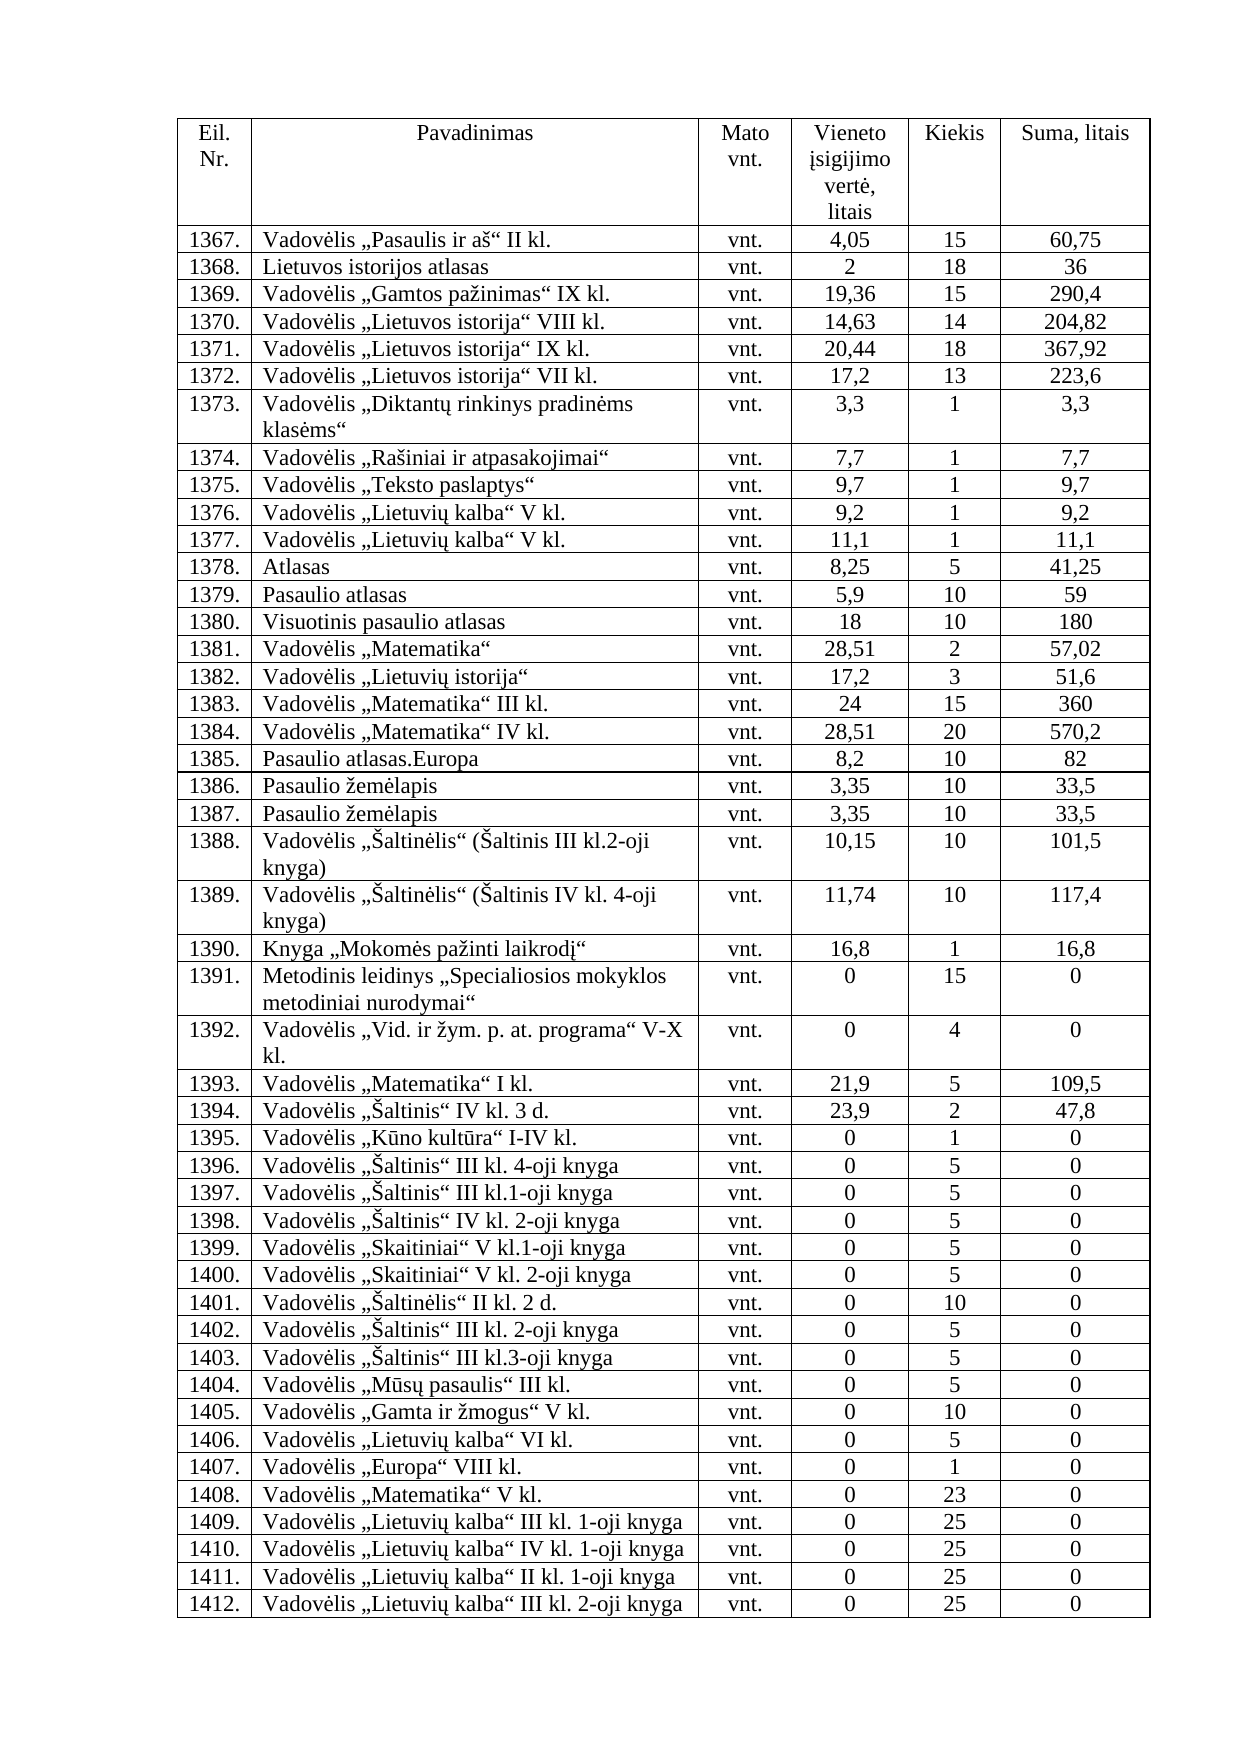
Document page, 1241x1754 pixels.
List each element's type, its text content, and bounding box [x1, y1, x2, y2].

table_cell Vadovėlis „Europa“ VIII kl. [252, 1453, 698, 1479]
table_cell Vadovėlis „Šaltinis“ III kl. 4-oji knyga [252, 1152, 698, 1178]
table_cell vnt. [699, 1207, 791, 1233]
table_cell 367,92 [1001, 335, 1149, 362]
table_cell 14,63 [792, 308, 908, 334]
table_cell Vadovėlis „Lietuvių kalba“ V kl. [252, 526, 698, 552]
table_cell Vadovėlis „Lietuvių kalba“ III kl. 2-oji knyga [252, 1590, 698, 1617]
table_cell Vadovėlis „Rašiniai ir atpasakojimai“ [252, 444, 698, 470]
table_cell vnt. [699, 553, 791, 580]
table_cell 1405. [178, 1399, 251, 1425]
table_cell vnt. [699, 1371, 791, 1397]
table_cell 25 [909, 1563, 1000, 1589]
table_cell 1408. [178, 1481, 251, 1507]
table_cell 0 [792, 1016, 908, 1069]
table_cell Vadovėlis „Matematika“ [252, 636, 698, 662]
table_cell 5 [909, 1426, 1000, 1452]
table_cell 0 [1001, 1481, 1149, 1507]
table_cell 18 [909, 335, 1000, 362]
table_cell 59 [1001, 581, 1149, 607]
table_cell 21,9 [792, 1070, 908, 1096]
table_cell 1378. [178, 553, 251, 580]
table_cell 5 [909, 1207, 1000, 1233]
table_cell 1381. [178, 636, 251, 662]
table_cell 1 [909, 444, 1000, 470]
table_cell Vadovėlis „Lietuvos istorija“ VIII kl. [252, 308, 698, 334]
table_cell 0 [792, 1535, 908, 1562]
table_cell Vadovėlis „Mūsų pasaulis“ III kl. [252, 1371, 698, 1397]
table_cell vnt. [699, 690, 791, 717]
table_cell Vadovėlis „Gamtos pažinimas“ IX kl. [252, 280, 698, 307]
table_cell 1369. [178, 280, 251, 307]
table_cell 9,7 [792, 471, 908, 497]
table_cell 2 [909, 636, 1000, 662]
table_cell 11,1 [792, 526, 908, 552]
table_cell 1377. [178, 526, 251, 552]
table_cell 1396. [178, 1152, 251, 1178]
table_cell 1 [909, 1453, 1000, 1479]
table_cell 0 [792, 1125, 908, 1151]
table_cell 0 [1001, 1563, 1149, 1589]
table_cell 1385. [178, 745, 251, 771]
table_cell vnt. [699, 308, 791, 334]
table_cell 1379. [178, 581, 251, 607]
table_cell vnt. [699, 1590, 791, 1617]
table_cell 1399. [178, 1234, 251, 1260]
table_cell 1393. [178, 1070, 251, 1096]
table_cell 14 [909, 308, 1000, 334]
table_cell 11,74 [792, 881, 908, 934]
table_cell 25 [909, 1590, 1000, 1617]
table_cell 1409. [178, 1508, 251, 1534]
table_cell Vadovėlis „Šaltinis“ IV kl. 3 d. [252, 1097, 698, 1123]
table_cell Vadovėlis „Šaltinis“ IV kl. 2-oji knyga [252, 1207, 698, 1233]
table_cell 7,7 [1001, 444, 1149, 470]
table_cell vnt. [699, 663, 791, 689]
table_cell Vadovėlis „Kūno kultūra“ I-IV kl. [252, 1125, 698, 1151]
table_cell 0 [792, 1563, 908, 1589]
table_cell Vadovėlis „Lietuvos istorija“ VII kl. [252, 363, 698, 389]
table_cell 0 [792, 1152, 908, 1178]
table_cell 1391. [178, 962, 251, 1015]
table_cell 0 [792, 1261, 908, 1288]
table_cell vnt. [699, 1152, 791, 1178]
table_cell 82 [1001, 745, 1149, 771]
table_cell 1 [909, 390, 1000, 443]
table_cell 0 [792, 1590, 908, 1617]
table_cell 10 [909, 1289, 1000, 1315]
table_cell Vadovėlis „Lietuvių istorija“ [252, 663, 698, 689]
table_cell vnt. [699, 226, 791, 252]
table_cell vnt. [699, 1344, 791, 1370]
table_cell 33,5 [1001, 800, 1149, 826]
table_cell 1386. [178, 773, 251, 799]
table_cell 1373. [178, 390, 251, 443]
table_cell 1410. [178, 1535, 251, 1562]
table_cell vnt. [699, 1399, 791, 1425]
table_cell vnt. [699, 1070, 791, 1096]
table_cell 5 [909, 1344, 1000, 1370]
table_cell 15 [909, 962, 1000, 1015]
table_cell Vadovėlis „Šaltinis“ III kl. 2-oji knyga [252, 1316, 698, 1343]
table_cell 25 [909, 1508, 1000, 1534]
table_cell 0 [792, 1481, 908, 1507]
table_cell 23 [909, 1481, 1000, 1507]
table_cell 180 [1001, 608, 1149, 634]
table_cell 0 [1001, 1508, 1149, 1534]
table_cell 0 [792, 1234, 908, 1260]
table_cell vnt. [699, 1563, 791, 1589]
table_cell 8,2 [792, 745, 908, 771]
table_cell Vadovėlis „Gamta ir žmogus“ V kl. [252, 1399, 698, 1425]
table_cell 117,4 [1001, 881, 1149, 934]
table_cell Pasaulio atlasas [252, 581, 698, 607]
table_cell 0 [792, 1289, 908, 1315]
table_cell 290,4 [1001, 280, 1149, 307]
table_cell 0 [792, 1426, 908, 1452]
table_cell 0 [1001, 1179, 1149, 1206]
table_cell 25 [909, 1535, 1000, 1562]
table_cell Vadovėlis „Matematika“ IV kl. [252, 718, 698, 744]
table_cell 18 [792, 608, 908, 634]
table_cell 0 [1001, 1344, 1149, 1370]
table_cell 5 [909, 1261, 1000, 1288]
table_cell 10 [909, 773, 1000, 799]
table_cell 36 [1001, 253, 1149, 279]
table_cell 60,75 [1001, 226, 1149, 252]
table_cell 3 [909, 663, 1000, 689]
table_cell Knyga „Mokomės pažinti laikrodį“ [252, 935, 698, 961]
table_cell 41,25 [1001, 553, 1149, 580]
table_cell 0 [792, 1316, 908, 1343]
table_cell Pasaulio atlasas.Europa [252, 745, 698, 771]
table_cell Vadovėlis „Pasaulis ir aš“ II kl. [252, 226, 698, 252]
table_cell vnt. [699, 253, 791, 279]
table_cell Pasaulio žemėlapis [252, 800, 698, 826]
table_header Pavadinimas [252, 119, 698, 224]
table_cell Vadovėlis „Lietuvių kalba“ IV kl. 1-oji knyga [252, 1535, 698, 1562]
table_cell 18 [909, 253, 1000, 279]
table_cell 5 [909, 553, 1000, 580]
table_cell 109,5 [1001, 1070, 1149, 1096]
table_cell 1383. [178, 690, 251, 717]
table_cell vnt. [699, 1508, 791, 1534]
table_header Eil. Nr. [178, 119, 251, 224]
table_cell 0 [792, 1179, 908, 1206]
table_cell vnt. [699, 745, 791, 771]
table_header Suma, litais [1001, 119, 1149, 224]
table_cell 0 [1001, 1590, 1149, 1617]
table_cell 1412. [178, 1590, 251, 1617]
table_cell 1367. [178, 226, 251, 252]
table_cell 9,2 [792, 499, 908, 525]
table_cell 0 [1001, 1371, 1149, 1397]
table_cell 1394. [178, 1097, 251, 1123]
table_cell 1384. [178, 718, 251, 744]
table_cell vnt. [699, 935, 791, 961]
table_cell 570,2 [1001, 718, 1149, 744]
table_cell 20 [909, 718, 1000, 744]
table_cell 0 [1001, 1535, 1149, 1562]
table_cell vnt. [699, 827, 791, 880]
table_cell 7,7 [792, 444, 908, 470]
table_cell vnt. [699, 1179, 791, 1206]
table_cell 0 [1001, 1316, 1149, 1343]
table_cell vnt. [699, 1125, 791, 1151]
table_cell Vadovėlis „Teksto paslaptys“ [252, 471, 698, 497]
table_cell 1401. [178, 1289, 251, 1315]
table_cell 4,05 [792, 226, 908, 252]
table_cell 10 [909, 827, 1000, 880]
table_cell 0 [792, 1371, 908, 1397]
table_cell Vadovėlis „Šaltinis“ III kl.1-oji knyga [252, 1179, 698, 1206]
table_cell 0 [1001, 1125, 1149, 1151]
table_cell 0 [792, 1453, 908, 1479]
table_cell vnt. [699, 1453, 791, 1479]
table_cell 8,25 [792, 553, 908, 580]
table_cell 1374. [178, 444, 251, 470]
table_cell vnt. [699, 962, 791, 1015]
table_cell 57,02 [1001, 636, 1149, 662]
table_cell 17,2 [792, 363, 908, 389]
table_cell vnt. [699, 363, 791, 389]
table_cell vnt. [699, 526, 791, 552]
table_cell 0 [1001, 1234, 1149, 1260]
table_cell 204,82 [1001, 308, 1149, 334]
table_cell Pasaulio žemėlapis [252, 773, 698, 799]
table_cell 1392. [178, 1016, 251, 1069]
table_cell vnt. [699, 773, 791, 799]
table_cell 10 [909, 581, 1000, 607]
table_cell Vadovėlis „Lietuvių kalba“ V kl. [252, 499, 698, 525]
table_cell 1403. [178, 1344, 251, 1370]
table_cell 0 [1001, 962, 1149, 1015]
table_cell 9,7 [1001, 471, 1149, 497]
table_cell vnt. [699, 800, 791, 826]
table_cell 1368. [178, 253, 251, 279]
table_cell Vadovėlis „Šaltinis“ III kl.3-oji knyga [252, 1344, 698, 1370]
table_cell 5 [909, 1234, 1000, 1260]
table_cell 51,6 [1001, 663, 1149, 689]
table_cell 28,51 [792, 636, 908, 662]
table_cell 1402. [178, 1316, 251, 1343]
table_cell Vadovėlis „Šaltinėlis“ (Šaltinis III kl.2-oji knyga) [252, 827, 698, 880]
table_cell 2 [909, 1097, 1000, 1123]
table_cell 0 [792, 1344, 908, 1370]
table_cell Vadovėlis „Matematika“ V kl. [252, 1481, 698, 1507]
table_cell 10 [909, 745, 1000, 771]
table_cell 5 [909, 1316, 1000, 1343]
table_cell 1 [909, 1125, 1000, 1151]
table_cell 1 [909, 526, 1000, 552]
table_cell vnt. [699, 1234, 791, 1260]
table_cell 1390. [178, 935, 251, 961]
table_cell 5 [909, 1070, 1000, 1096]
table_cell vnt. [699, 881, 791, 934]
table_cell Metodinis leidinys „Specialiosios mokyklos metodiniai nurodymai“ [252, 962, 698, 1015]
table_cell 11,1 [1001, 526, 1149, 552]
table_cell 47,8 [1001, 1097, 1149, 1123]
table_cell 1370. [178, 308, 251, 334]
table_cell 23,9 [792, 1097, 908, 1123]
table_header Vieneto įsigijimo vertė, litais [792, 119, 908, 224]
table_cell 1371. [178, 335, 251, 362]
table_cell 1380. [178, 608, 251, 634]
table_cell 101,5 [1001, 827, 1149, 880]
table_cell vnt. [699, 608, 791, 634]
table_cell 360 [1001, 690, 1149, 717]
table_cell Visuotinis pasaulio atlasas [252, 608, 698, 634]
table_cell 3,3 [1001, 390, 1149, 443]
table_cell vnt. [699, 335, 791, 362]
table_cell 4 [909, 1016, 1000, 1069]
table_cell 1400. [178, 1261, 251, 1288]
table_cell 0 [792, 1207, 908, 1233]
table_cell 1395. [178, 1125, 251, 1151]
table_cell 1372. [178, 363, 251, 389]
table_cell 1398. [178, 1207, 251, 1233]
table_cell 0 [1001, 1016, 1149, 1069]
table_cell 1387. [178, 800, 251, 826]
table_cell 1376. [178, 499, 251, 525]
table_cell 0 [1001, 1426, 1149, 1452]
table_cell 1397. [178, 1179, 251, 1206]
table_cell 1404. [178, 1371, 251, 1397]
table_cell 0 [792, 1508, 908, 1534]
table_cell vnt. [699, 1535, 791, 1562]
table_cell vnt. [699, 280, 791, 307]
table_cell 1382. [178, 663, 251, 689]
table_cell 0 [1001, 1207, 1149, 1233]
table_cell 9,2 [1001, 499, 1149, 525]
table_cell Vadovėlis „Matematika“ I kl. [252, 1070, 698, 1096]
table_cell vnt. [699, 1289, 791, 1315]
table_cell Vadovėlis „Lietuvių kalba“ II kl. 1-oji knyga [252, 1563, 698, 1589]
table_header Kiekis [909, 119, 1000, 224]
table_header Mato vnt. [699, 119, 791, 224]
table_cell 5 [909, 1179, 1000, 1206]
table_cell Vadovėlis „Šaltinėlis“ (Šaltinis IV kl. 4-oji knyga) [252, 881, 698, 934]
table_cell Vadovėlis „Šaltinėlis“ II kl. 2 d. [252, 1289, 698, 1315]
table_cell 1406. [178, 1426, 251, 1452]
table_cell 10 [909, 608, 1000, 634]
table_cell 1389. [178, 881, 251, 934]
table_cell vnt. [699, 636, 791, 662]
table_cell 17,2 [792, 663, 908, 689]
table_cell 10 [909, 1399, 1000, 1425]
table_cell 1411. [178, 1563, 251, 1589]
table_cell 1407. [178, 1453, 251, 1479]
table_cell 15 [909, 226, 1000, 252]
table_cell 1375. [178, 471, 251, 497]
table_cell 3,35 [792, 800, 908, 826]
table_cell 1388. [178, 827, 251, 880]
table_cell vnt. [699, 718, 791, 744]
table_cell Vadovėlis „Lietuvių kalba“ VI kl. [252, 1426, 698, 1452]
table_cell 5 [909, 1152, 1000, 1178]
table_cell Lietuvos istorijos atlasas [252, 253, 698, 279]
table_cell 13 [909, 363, 1000, 389]
table_cell 28,51 [792, 718, 908, 744]
table_cell vnt. [699, 1316, 791, 1343]
table_cell Atlasas [252, 553, 698, 580]
table_cell Vadovėlis „Skaitiniai“ V kl.1-oji knyga [252, 1234, 698, 1260]
table_cell vnt. [699, 444, 791, 470]
table_cell vnt. [699, 471, 791, 497]
table_cell 1 [909, 471, 1000, 497]
table_cell 15 [909, 280, 1000, 307]
table_cell 1 [909, 499, 1000, 525]
table_cell 19,36 [792, 280, 908, 307]
table_cell 0 [1001, 1152, 1149, 1178]
table_cell 24 [792, 690, 908, 717]
table_cell 10,15 [792, 827, 908, 880]
table_cell vnt. [699, 581, 791, 607]
table_cell 33,5 [1001, 773, 1149, 799]
table_cell vnt. [699, 1016, 791, 1069]
table_cell 16,8 [792, 935, 908, 961]
table_cell 1 [909, 935, 1000, 961]
table_cell 0 [1001, 1453, 1149, 1479]
table_cell Vadovėlis „Vid. ir žym. p. at. programa“ V-X kl. [252, 1016, 698, 1069]
table_cell Vadovėlis „Matematika“ III kl. [252, 690, 698, 717]
table_cell 15 [909, 690, 1000, 717]
table_cell 2 [792, 253, 908, 279]
table_cell 5,9 [792, 581, 908, 607]
table_cell 0 [792, 1399, 908, 1425]
table_cell vnt. [699, 1481, 791, 1507]
table_cell 3,35 [792, 773, 908, 799]
table_cell Vadovėlis „Skaitiniai“ V kl. 2-oji knyga [252, 1261, 698, 1288]
table_cell Vadovėlis „Lietuvos istorija“ IX kl. [252, 335, 698, 362]
table_cell vnt. [699, 390, 791, 443]
table_cell 0 [1001, 1289, 1149, 1315]
table_cell vnt. [699, 1261, 791, 1288]
table_cell 5 [909, 1371, 1000, 1397]
table_cell Vadovėlis „Diktantų rinkinys pradinėms klasėms“ [252, 390, 698, 443]
table_cell vnt. [699, 1097, 791, 1123]
table_cell vnt. [699, 499, 791, 525]
table_cell 16,8 [1001, 935, 1149, 961]
table_cell 0 [1001, 1399, 1149, 1425]
table_cell 0 [792, 962, 908, 1015]
table_cell 3,3 [792, 390, 908, 443]
table_cell 223,6 [1001, 363, 1149, 389]
table_cell 0 [1001, 1261, 1149, 1288]
table_cell vnt. [699, 1426, 791, 1452]
table_cell Vadovėlis „Lietuvių kalba“ III kl. 1-oji knyga [252, 1508, 698, 1534]
table_cell 10 [909, 881, 1000, 934]
table_cell 20,44 [792, 335, 908, 362]
table_cell 10 [909, 800, 1000, 826]
